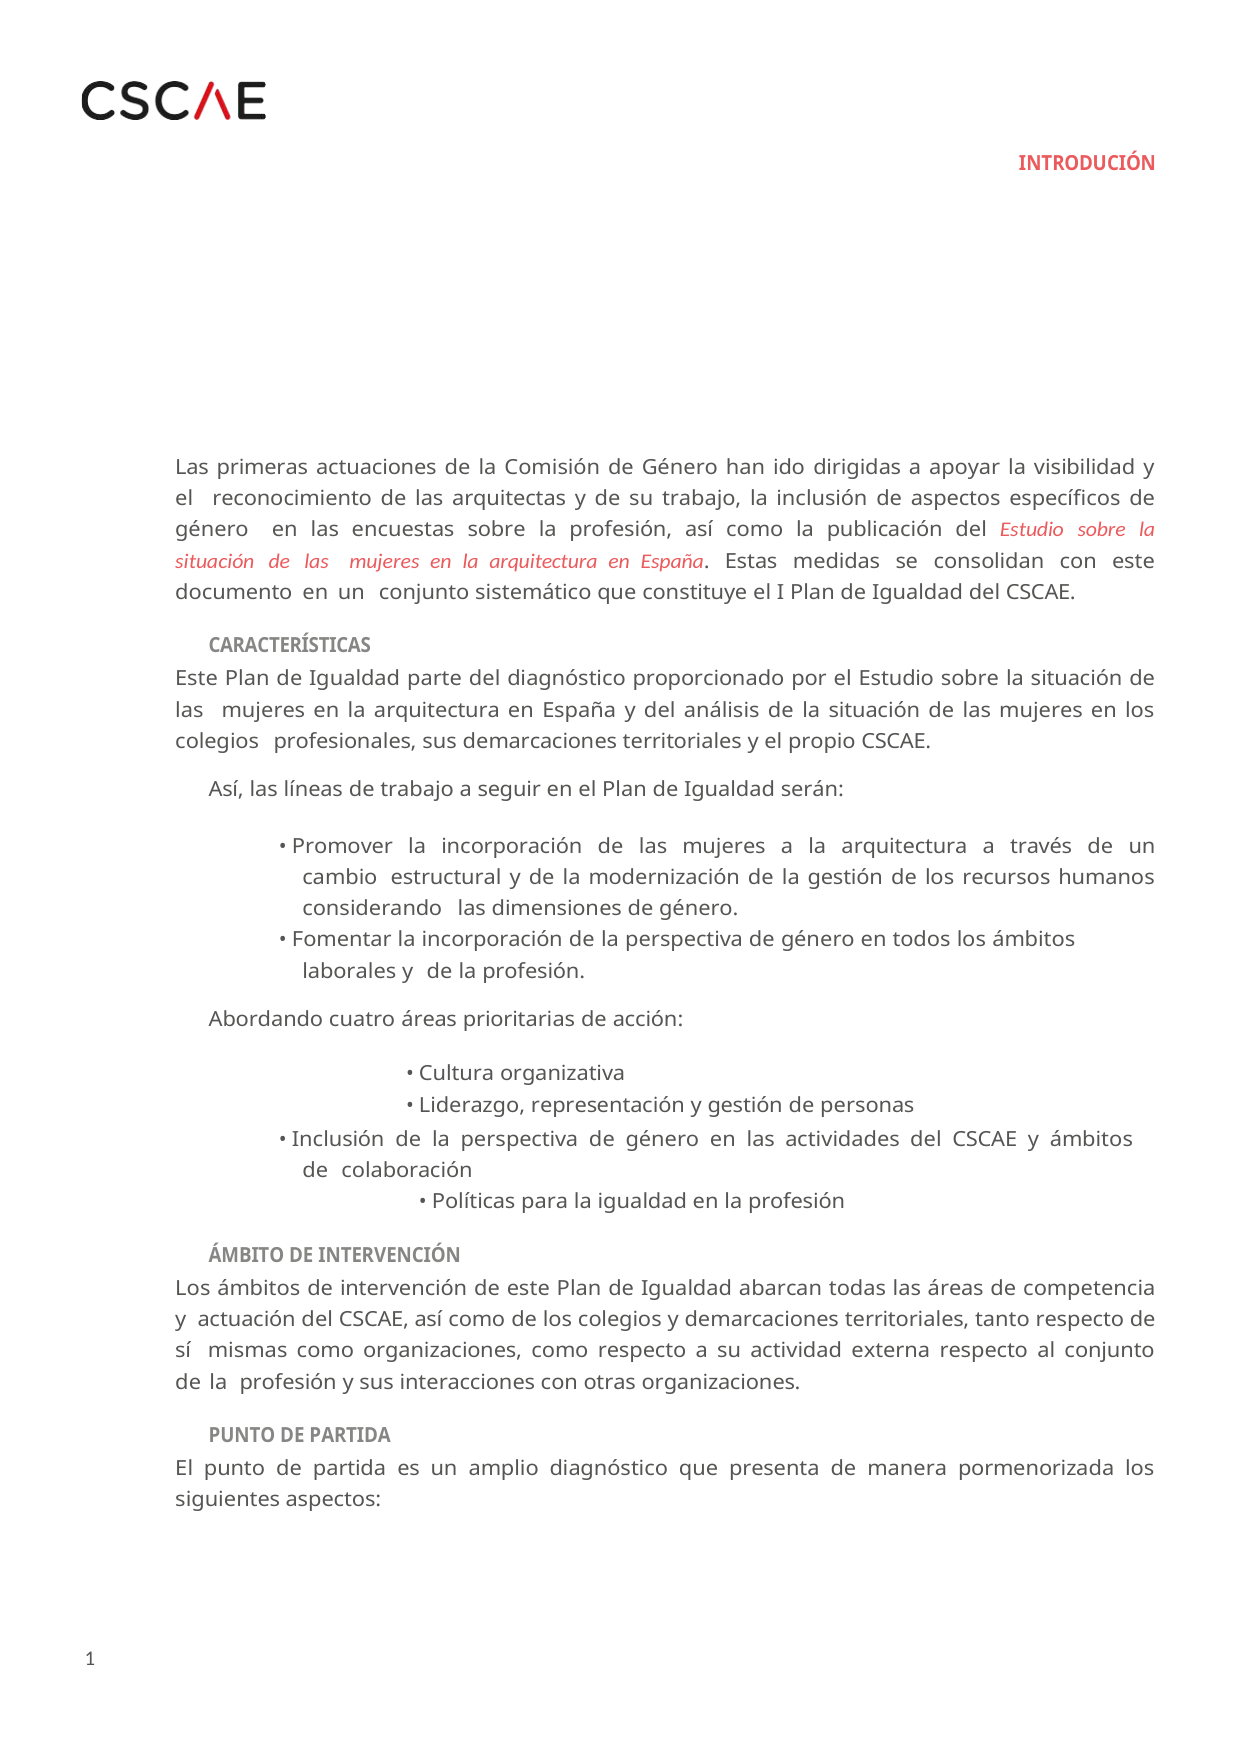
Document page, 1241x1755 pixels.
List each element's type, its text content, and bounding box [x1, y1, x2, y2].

subtitle INTRODUCIÓN [175, 148, 1156, 177]
list Políticas para la igualdad en la profesión [419, 1184, 1168, 1214]
text Abordando cuatro áreas prioritarias de acción: [208, 1004, 1168, 1033]
text Las primeras actuaciones de la Comisión de Género han ido dirigidas a apoyar la visibilidad y el reconocimiento de las arquitectas y de su trabajo, la inclusión de aspectos especíﬁcos de género en las encuestas sobre la profesión, así como la publicación del Estudio sobre la situación de las mujeres en la arquitectura en España. Estas medidas se consolidan con este documento en un conjunto sistemático que constituye el I Plan de Igualdad del CSCAE. [175, 449, 1155, 606]
subtitle ÁMBITO DE INTERVENCIÓN [208, 1241, 1168, 1267]
subtitle CARACTERÍSTICAS [208, 632, 1168, 658]
text Los ámbitos de intervención de este Plan de Igualdad abarcan todas las áreas de competencia y actuación del CSCAE, así como de los colegios y demarcaciones territoriales, tanto respecto de sí mismas como organizaciones, como respecto a su actividad externa respecto al conjunto de la profesión y sus interacciones con otras organizaciones. [175, 1270, 1156, 1395]
list Promover la incorporación de las mujeres a la arquitectura a través de un cambio estructural y de la modernización de la gestión de los recursos humanos considerando las dimensiones de género. [279, 828, 1156, 922]
text Así, las líneas de trabajo a seguir en el Plan de Igualdad serán: [208, 774, 1168, 803]
list Fomentar la incorporación de la perspectiva de género en todos los ámbitos laborales y de la profesión. [279, 922, 1154, 984]
list Cultura organizativa [406, 1053, 1168, 1087]
text El punto de partida es un amplio diagnóstico que presenta de manera pormenorizada los siguientes aspectos: [175, 1450, 1156, 1513]
list Liderazgo, representación y gestión de personas [406, 1087, 1168, 1118]
subtitle PUNTO DE PARTIDA [208, 1421, 1168, 1448]
list Inclusión de la perspectiva de género en las actividades del CSCAE y ámbitos de colaboración [279, 1121, 1150, 1184]
text Este Plan de Igualdad parte del diagnóstico proporcionado por el Estudio sobre la situación de las mujeres en la arquitectura en España y del análisis de la situación de las mujeres en los colegios profesionales, sus demarcaciones territoriales y el propio CSCAE. [175, 661, 1156, 754]
